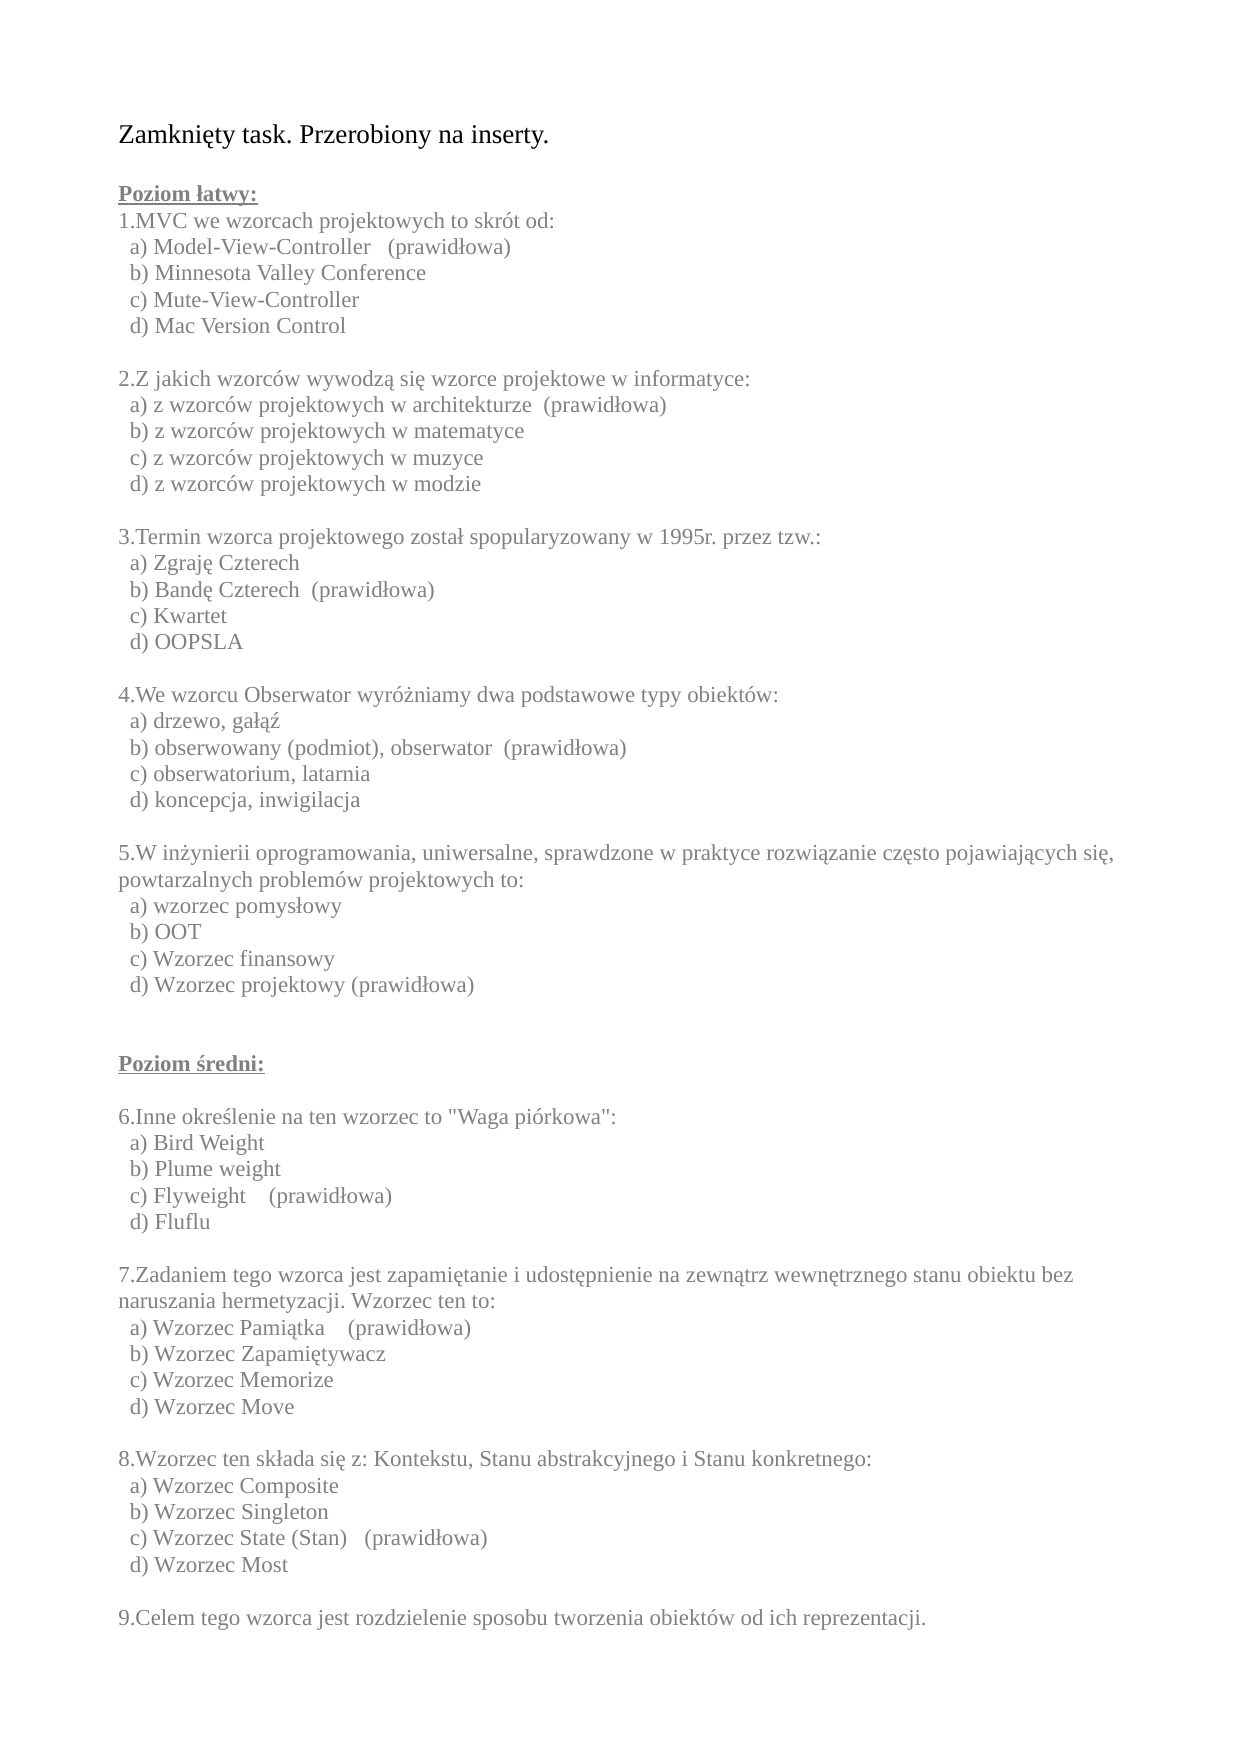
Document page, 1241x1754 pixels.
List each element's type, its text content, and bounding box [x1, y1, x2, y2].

text c) Wzorzec State (Stan) (prawidłowa) [118, 1524, 1122, 1551]
text d) koncepcja, inwigilacja [118, 787, 1122, 813]
text 9.Celem tego wzorca jest rozdzielenie sposobu tworzenia obiektów od ich reprezentacji. [118, 1603, 1122, 1630]
text d) Wzorzec projektowy (prawidłowa) [118, 971, 1122, 997]
text d) Fluflu [118, 1208, 1122, 1234]
text 3.Termin wzorca projektowego został spopularyzowany w 1995r. przez tzw.: [118, 523, 1122, 549]
text 7.Zadaniem tego wzorca jest zapamiętanie i udostępnienie na zewnątrz wewnętrznego stanu obiektu bez naruszania hermetyzacji. Wzorzec ten to: [118, 1261, 1122, 1314]
text c) Wzorzec finansowy [118, 945, 1122, 971]
text b) Plume weight [118, 1156, 1122, 1182]
text b) Bandę Czterech (prawidłowa) [118, 576, 1122, 602]
text Zamknięty task. Przerobiony na inserty. [118, 118, 1122, 149]
text 4.We wzorcu Obserwator wyróżniamy dwa podstawowe typy obiektów: [118, 681, 1122, 707]
text d) Wzorzec Most [118, 1551, 1122, 1577]
text b) OOT [118, 918, 1122, 945]
text c) Kwartet [118, 602, 1122, 628]
text c) Mute-View-Controller [118, 286, 1122, 312]
text a) Bird Weight [118, 1129, 1122, 1156]
text a) Zgraję Czterech [118, 549, 1122, 576]
text b) Wzorzec Zapamiętywacz [118, 1340, 1122, 1366]
text d) OOPSLA [118, 628, 1122, 655]
text a) wzorzec pomysłowy [118, 892, 1122, 918]
text b) obserwowany (podmiot), obserwator (prawidłowa) [118, 734, 1122, 760]
text 8.Wzorzec ten składa się z: Kontekstu, Stanu abstrakcyjnego i Stanu konkretnego: [118, 1445, 1122, 1472]
text a) drzewo, gałąź [118, 707, 1122, 734]
text c) obserwatorium, latarnia [118, 760, 1122, 787]
text 2.Z jakich wzorców wywodzą się wzorce projektowe w informatyce: [118, 365, 1122, 391]
text b) Minnesota Valley Conference [118, 259, 1122, 286]
text a) Model-View-Controller (prawidłowa) [118, 233, 1122, 259]
text a) Wzorzec Pamiątka (prawidłowa) [118, 1314, 1122, 1340]
text 1.MVC we wzorcach projektowych to skrót od: [118, 207, 1122, 233]
text Poziom łatwy: [118, 180, 1122, 207]
text a) z wzorców projektowych w architekturze (prawidłowa) [118, 391, 1122, 418]
text Poziom średni: [118, 1050, 1122, 1076]
text c) z wzorców projektowych w muzyce [118, 444, 1122, 470]
text c) Wzorzec Memorize [118, 1366, 1122, 1393]
text d) Wzorzec Move [118, 1393, 1122, 1419]
text b) Wzorzec Singleton [118, 1498, 1122, 1524]
text b) z wzorców projektowych w matematyce [118, 418, 1122, 444]
text d) Mac Version Control [118, 312, 1122, 338]
text 6.Inne określenie na ten wzorzec to "Waga piórkowa": [118, 1103, 1122, 1129]
text c) Flyweight (prawidłowa) [118, 1182, 1122, 1208]
text 5.W inżynierii oprogramowania, uniwersalne, sprawdzone w praktyce rozwiązanie często pojawiających się, powtarzalnych problemów projektowych to: [118, 839, 1122, 892]
text a) Wzorzec Composite [118, 1472, 1122, 1498]
text d) z wzorców projektowych w modzie [118, 470, 1122, 497]
